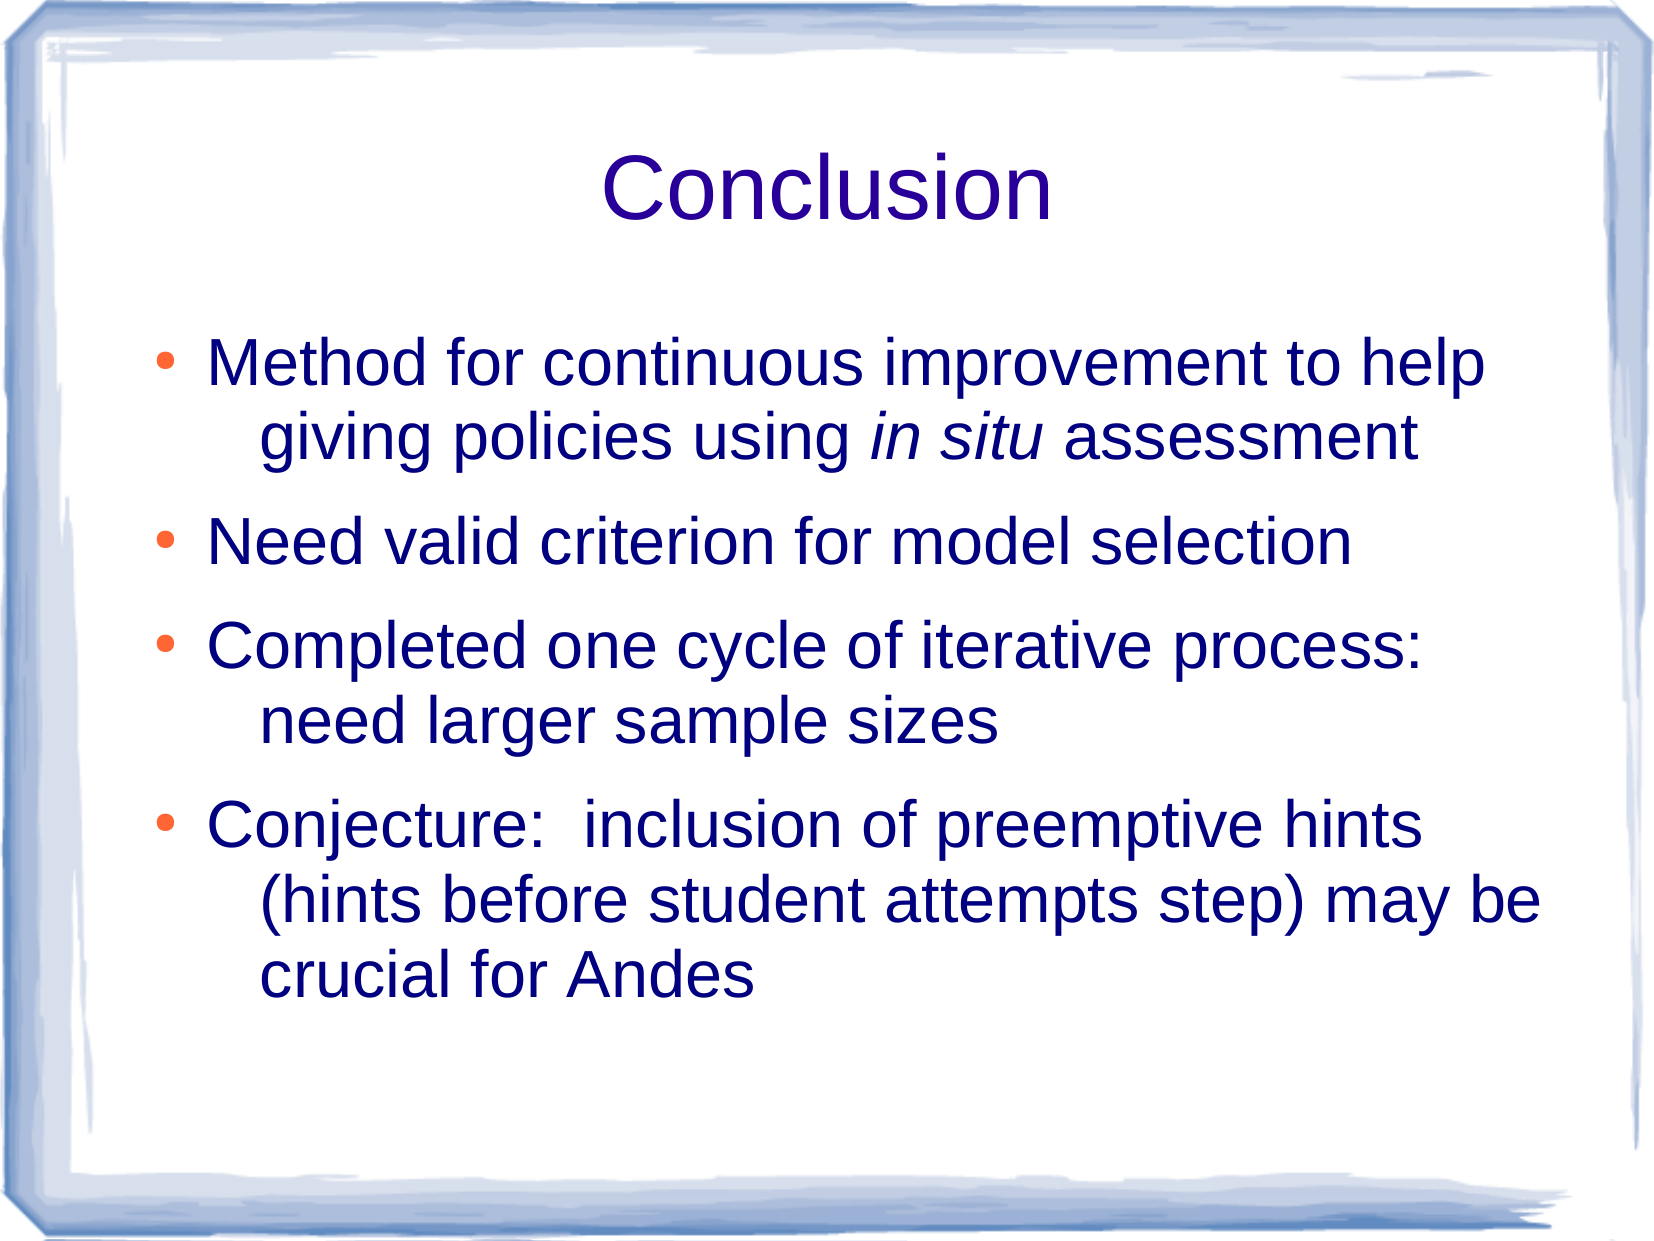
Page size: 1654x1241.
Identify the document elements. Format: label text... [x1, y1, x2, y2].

picture [0, 0, 1654, 1241]
title Conclusion [83, 91, 1572, 284]
list Method for continuous improvement to help giving policies using in situ assessment Need valid criterion for model selection Completed one cycle of iterative process: need larger sample sizes Conjecture: inclusion of preemptive hints (hints before student attempts step) may be crucial for Andes [118, 324, 1571, 1010]
